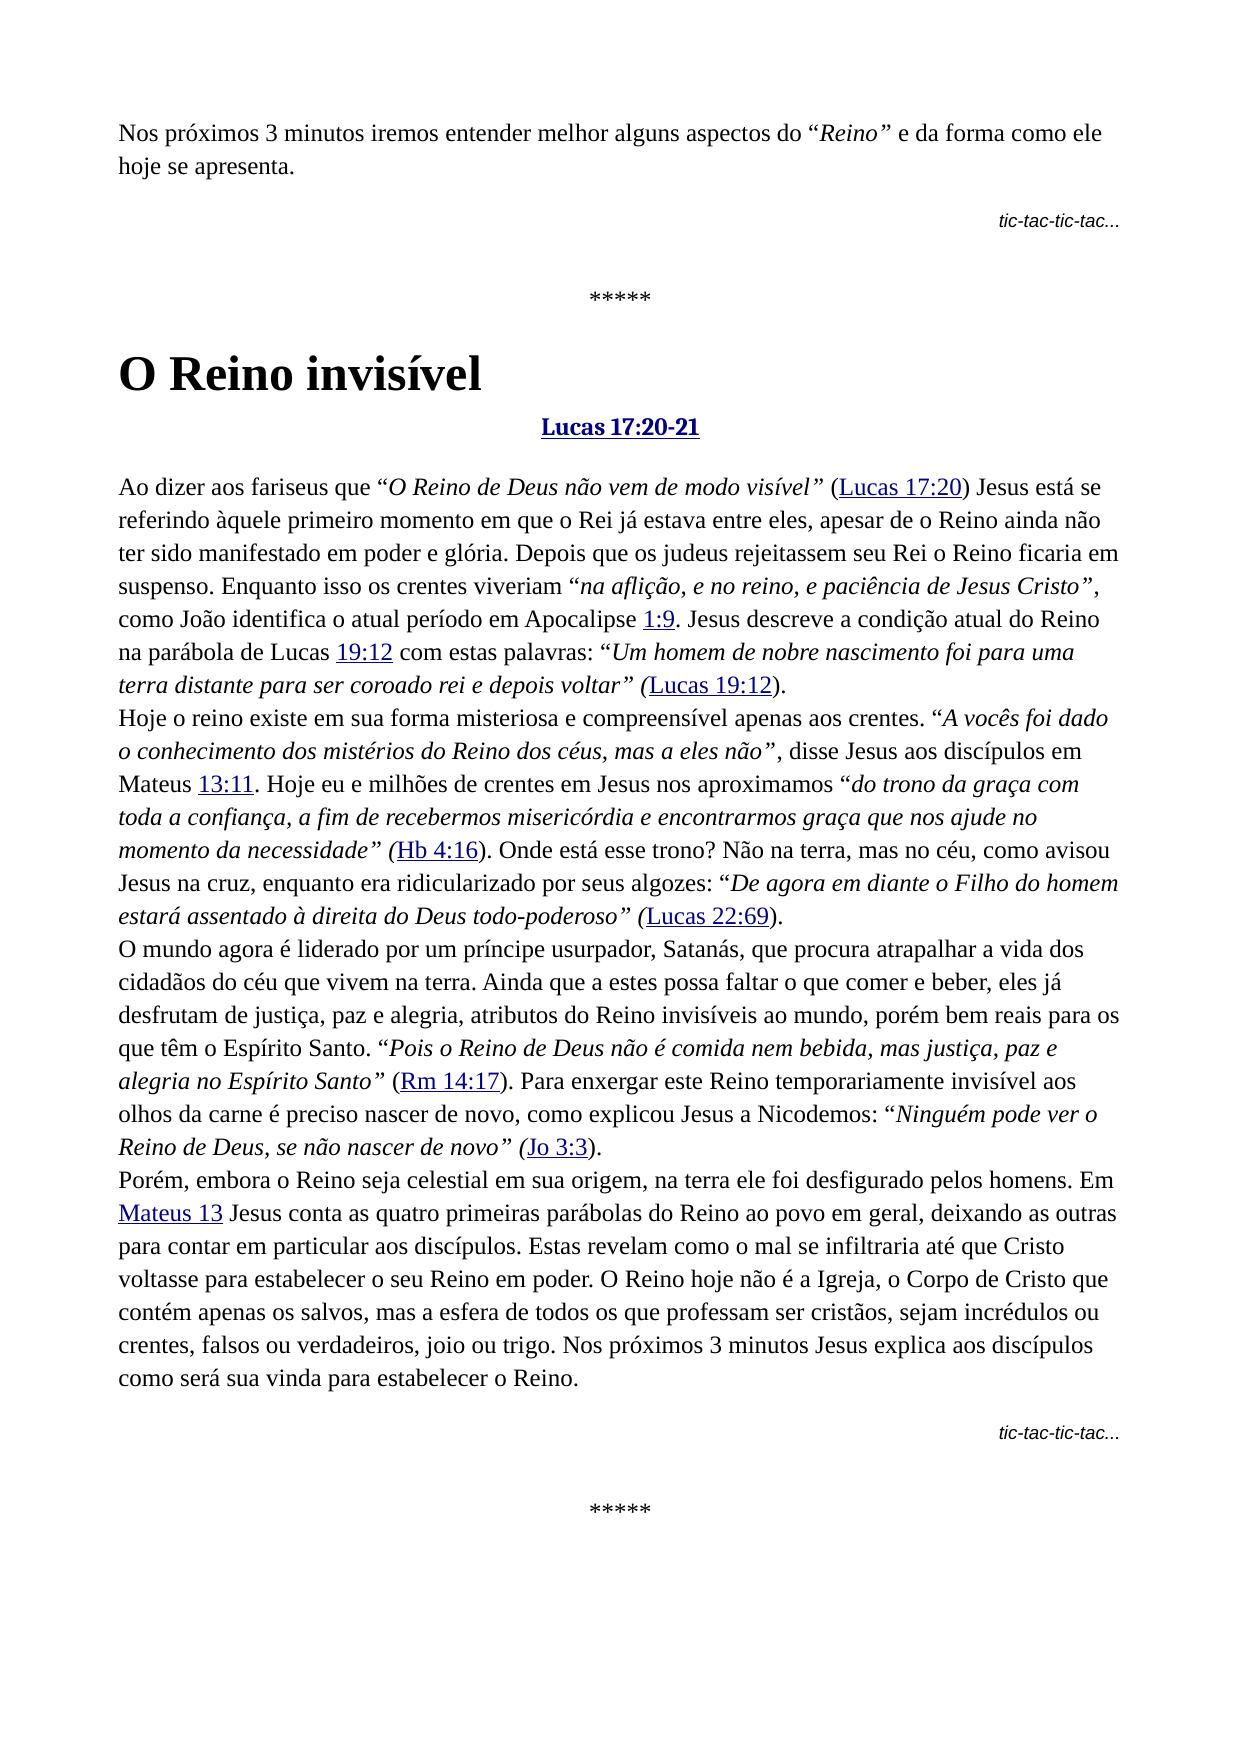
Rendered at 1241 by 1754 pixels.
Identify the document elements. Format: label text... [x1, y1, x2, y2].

text Nos próximos 3 minutos iremos entender melhor alguns aspectos do “Reino” e da forma como ele hoje se apresenta. [118, 118, 1122, 180]
text Ao dizer aos fariseus que “O Reino de Deus não vem de modo visível” (Lucas 17:20) Jesus está se referindo àquele primeiro momento em que o Rei já estava entre eles, apesar de o Reino ainda não ter sido manifestado em poder e glória. Depois que os judeus rejeitassem seu Rei o Reino ficaria em suspenso. Enquanto isso os crentes viveriam “na aflição, e no reino, e paciência de Jesus Cristo”, como João identifica o atual período em Apocalipse 1:9. Jesus descreve a condição atual do Reino na parábola de Lucas 19:12 com estas palavras: “Um homem de nobre nascimento foi para uma terra distante para ser coroado rei e depois voltar” (Lucas 19:12). [118, 472, 1122, 698]
text Porém, embora o Reino seja celestial em sua origem, na terra ele foi desfigurado pelos homens. Em Mateus 13 Jesus conta as quatro primeiras parábolas do Reino ao povo em geral, deixando as outras para contar em particular aos discípulos. Estas revelam como o mal se infiltraria até que Cristo voltasse para estabelecer o seu Reino em poder. O Reino hoje não é a Igreja, o Corpo de Cristo que contém apenas os salvos, mas a esfera de todos os que professam ser cristãos, sejam incrédulos ou crentes, falsos ou verdadeiros, joio ou trigo. Nos próximos 3 minutos Jesus explica aos discípulos como será sua vinda para estabelecer o Reino. [118, 1165, 1122, 1392]
text tic-tac-tic-tac... [118, 1422, 1122, 1443]
text Hoje o reino existe em sua forma misteriosa e compreensível apenas aos crentes. “A vocês foi dado o conhecimento dos mistérios do Reino dos céus, mas a eles não”, disse Jesus aos discípulos em Mateus 13:11. Hoje eu e milhões de crentes em Jesus nos aproximamos “do trono da graça com toda a confiança, a fim de recebermos misericórdia e encontrarmos graça que nos ajude no momento da necessidade” (Hb 4:16). Onde está esse trono? Não na terra, mas no céu, como avisou Jesus na cruz, enquanto era ridicularizado por seus algozes: “De agora em diante o Filho do homem estará assentado à direita do Deus todo-poderoso” (Lucas 22:69). [118, 703, 1122, 930]
subtitle O Reino invisível [118, 343, 1122, 401]
text ***** [118, 1497, 1122, 1526]
text ***** [118, 285, 1122, 314]
text tic-tac-tic-tac... [118, 209, 1122, 231]
text Lucas 17:20-21 [118, 413, 1122, 442]
text O mundo agora é liderado por um príncipe usurpador, Satanás, que procura atrapalhar a vida dos cidadãos do céu que vivem na terra. Ainda que a estes possa faltar o que comer e beber, eles já desfrutam de justiça, paz e alegria, atributos do Reino invisíveis ao mundo, porém bem reais para os que têm o Espírito Santo. “Pois o Reino de Deus não é comida nem bebida, mas justiça, paz e alegria no Espírito Santo” (Rm 14:17). Para enxergar este Reino temporariamente invisível aos olhos da carne é preciso nascer de novo, como explicou Jesus a Nicodemos: “Ninguém pode ver o Reino de Deus, se não nascer de novo” (Jo 3:3). [118, 934, 1122, 1161]
